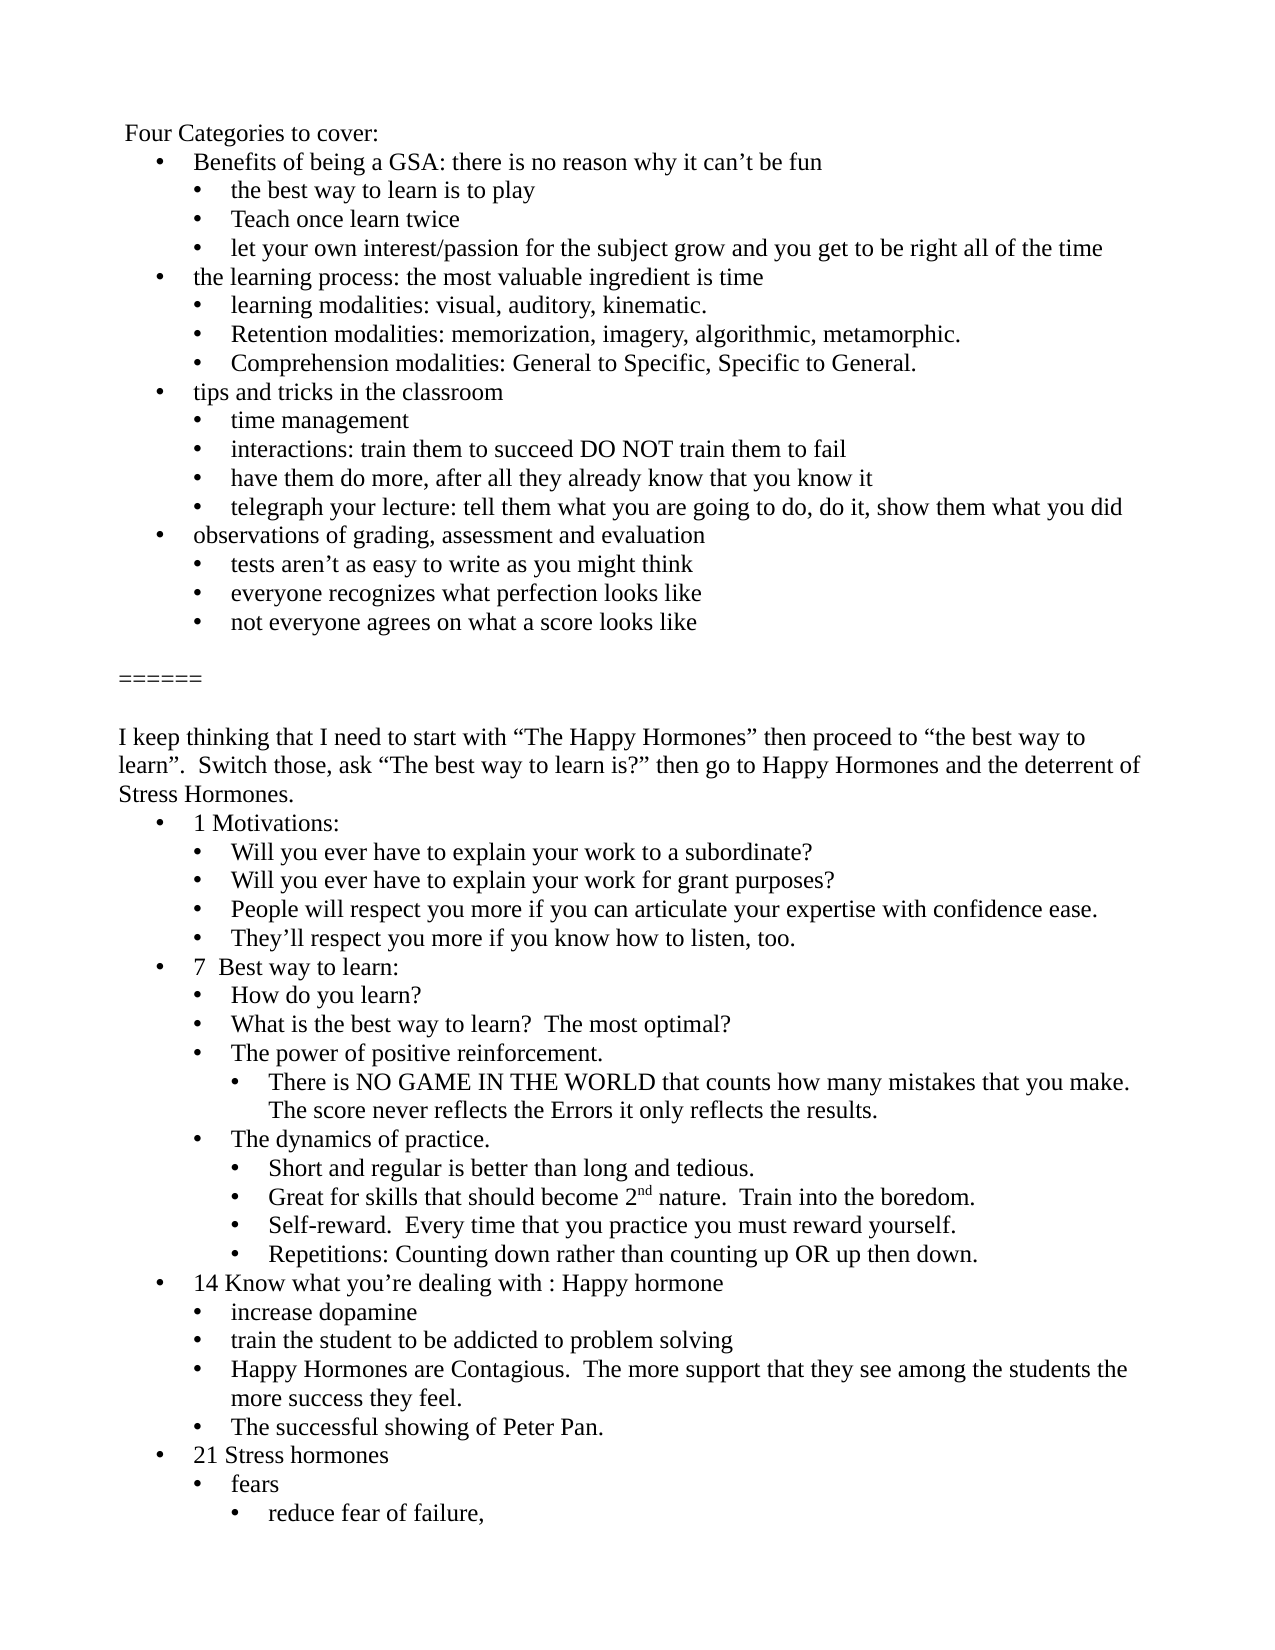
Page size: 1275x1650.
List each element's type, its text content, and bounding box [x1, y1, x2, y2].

list How do you learn? [193, 981, 1157, 1009]
list Repetitions: Counting down rather than counting up OR up then down. [231, 1239, 1157, 1268]
list train the student to be addicted to problem solving [193, 1326, 1157, 1354]
list Retention modalities: memorization, imagery, algorithmic, metamorphic. [193, 319, 1157, 348]
list The dynamics of practice. [193, 1124, 1157, 1153]
list Benefits of being a GSA: there is no reason why it can’t be fun [156, 147, 1157, 176]
list not everyone agrees on what a score looks like [193, 607, 1157, 636]
list Happy Hormones are Contagious. The more support that they see among the students the more success they feel. [193, 1354, 1157, 1412]
list 14 Know what you’re dealing with : Happy hormone [156, 1268, 1157, 1297]
list increase dopamine [193, 1297, 1157, 1326]
list People will respect you more if you can articulate your expertise with confidence ease. [193, 894, 1157, 923]
list telegraph your lecture: tell them what you are going to do, do it, show them what you did [193, 492, 1157, 521]
text ====== [118, 664, 1157, 693]
list Great for skills that should become 2nd nature. Train into the boredom. [231, 1182, 1157, 1211]
list Will you ever have to explain your work for grant purposes? [193, 866, 1157, 894]
list learning modalities: visual, auditory, kinematic. [193, 291, 1157, 319]
list What is the best way to learn? The most optimal? [193, 1009, 1157, 1038]
list The successful showing of Peter Pan. [193, 1412, 1157, 1441]
list the learning process: the most valuable ingredient is time [156, 262, 1157, 291]
list There is NO GAME IN THE WORLD that counts how many mistakes that you make. The score never reflects the Errors it only reflects the results. [231, 1067, 1157, 1124]
list time management [193, 406, 1157, 434]
list tests aren’t as easy to write as you might think [193, 549, 1157, 578]
text I keep thinking that I need to start with “The Happy Hormones” then proceed to “the best way to learn”. Switch those, ask “The best way to learn is?” then go to Happy Hormones and the deterrent of Stress Hormones. [118, 722, 1157, 808]
list 7 Best way to learn: [156, 952, 1157, 981]
list everyone recognizes what perfection looks like [193, 578, 1157, 607]
text Four Categories to cover: [118, 118, 1157, 147]
list Teach once learn twice [193, 204, 1157, 233]
list 1 Motivations: [156, 808, 1157, 837]
list observations of grading, assessment and evaluation [156, 521, 1157, 549]
list They’ll respect you more if you know how to listen, too. [193, 923, 1157, 952]
list tips and tricks in the classroom [156, 377, 1157, 406]
list have them do more, after all they already know that you know it [193, 463, 1157, 492]
list interactions: train them to succeed DO NOT train them to fail [193, 434, 1157, 463]
list 21 Stress hormones [156, 1441, 1157, 1469]
list The power of positive reinforcement. [193, 1038, 1157, 1067]
list Will you ever have to explain your work to a subordinate? [193, 837, 1157, 866]
list Comprehension modalities: General to Specific, Specific to General. [193, 348, 1157, 377]
list the best way to learn is to play [193, 176, 1157, 204]
list Self-reward. Every time that you practice you must reward yourself. [231, 1211, 1157, 1239]
list let your own interest/passion for the subject grow and you get to be right all of the time [193, 233, 1157, 262]
list Short and regular is better than long and tedious. [231, 1153, 1157, 1182]
list fears [193, 1469, 1157, 1498]
list reduce fear of failure, [231, 1498, 1157, 1527]
